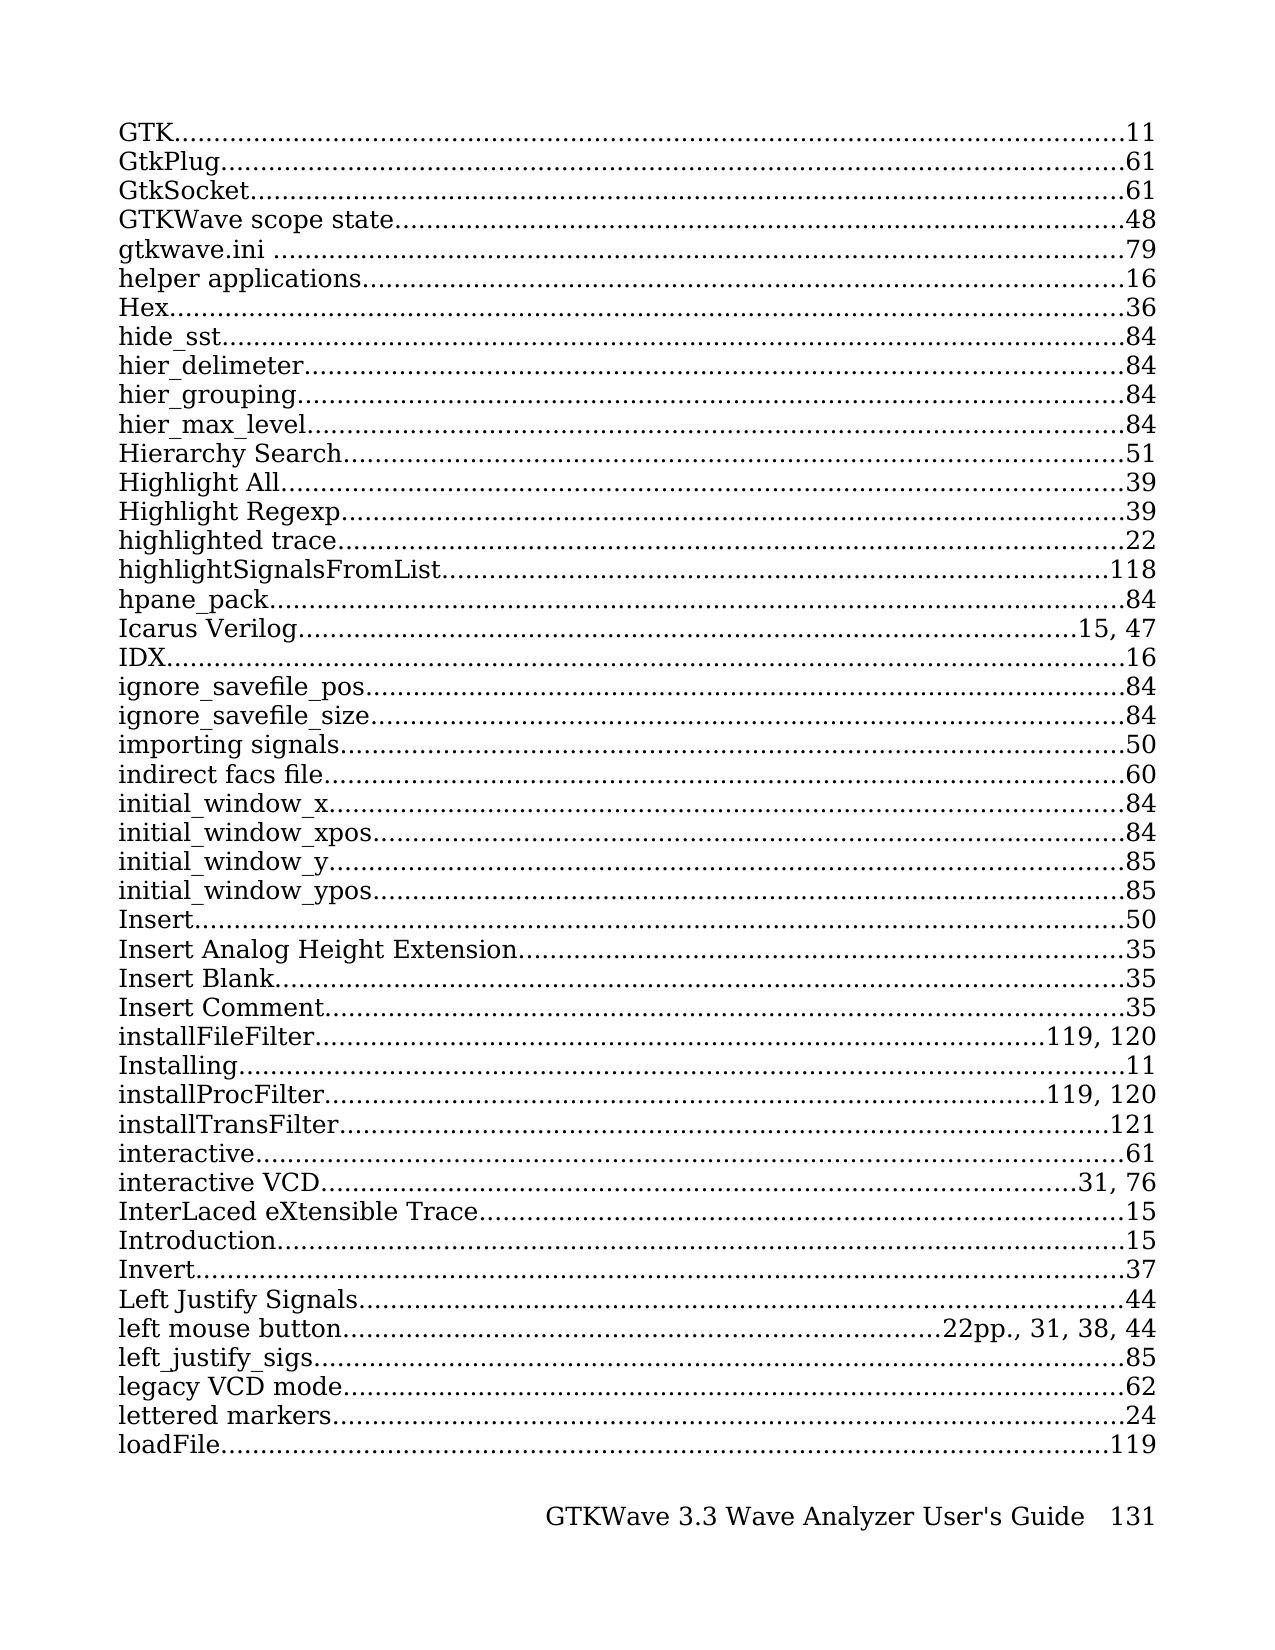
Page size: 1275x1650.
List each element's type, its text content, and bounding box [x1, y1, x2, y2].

text interactive 61 [118, 1139, 1157, 1168]
text ignore_savefile_size 84 [118, 701, 1157, 731]
text loadFile 119 [118, 1431, 1157, 1460]
text left_justify_sigs 85 [118, 1343, 1157, 1372]
text highlightSignalsFromList 118 [118, 556, 1157, 585]
text IDX 16 [118, 643, 1157, 672]
text Hex 36 [118, 293, 1157, 322]
text legacy VCD mode 62 [118, 1372, 1157, 1401]
text installFileFilter 119, 120 [118, 1022, 1157, 1051]
text Insert 50 [118, 906, 1157, 935]
text hpane_pack 84 [118, 585, 1157, 614]
text ignore_savefile_pos 84 [118, 672, 1157, 701]
text lettered markers 24 [118, 1401, 1157, 1431]
text Highlight Regexp 39 [118, 497, 1157, 526]
text Insert Analog Height Extension 35 [118, 935, 1157, 964]
text Highlight All 39 [118, 468, 1157, 497]
text InterLaced eXtensible Trace 15 [118, 1197, 1157, 1226]
text hier_grouping 84 [118, 381, 1157, 410]
text GtkPlug 61 [118, 147, 1157, 176]
text initial_window_xpos 84 [118, 818, 1157, 847]
text hier_delimeter 84 [118, 351, 1157, 381]
text importing signals 50 [118, 731, 1157, 760]
text initial_window_y 85 [118, 847, 1157, 876]
text interactive VCD 31, 76 [118, 1168, 1157, 1197]
text gtkwave.ini 79 [118, 235, 1157, 264]
text initial_window_ypos 85 [118, 876, 1157, 906]
text GTKWave scope state 48 [118, 206, 1157, 235]
text Installing 11 [118, 1051, 1157, 1081]
text Insert Blank 35 [118, 964, 1157, 993]
text Invert 37 [118, 1256, 1157, 1285]
text indirect facs file 60 [118, 760, 1157, 789]
text Introduction 15 [118, 1226, 1157, 1256]
text left mouse button 22pp., 31, 38, 44 [118, 1314, 1157, 1343]
text installProcFilter 119, 120 [118, 1081, 1157, 1110]
text helper applications 16 [118, 264, 1157, 293]
text hide_sst 84 [118, 322, 1157, 351]
text Hierarchy Search 51 [118, 439, 1157, 468]
text GtkSocket 61 [118, 176, 1157, 206]
text initial_window_x 84 [118, 789, 1157, 818]
text highlighted trace 22 [118, 526, 1157, 556]
text installTransFilter 121 [118, 1110, 1157, 1139]
text hier_max_level 84 [118, 410, 1157, 439]
text Icarus Verilog 15, 47 [118, 614, 1157, 643]
text Insert Comment 35 [118, 993, 1157, 1022]
text Left Justify Signals 44 [118, 1285, 1157, 1314]
text GTK 11 [118, 118, 1157, 147]
